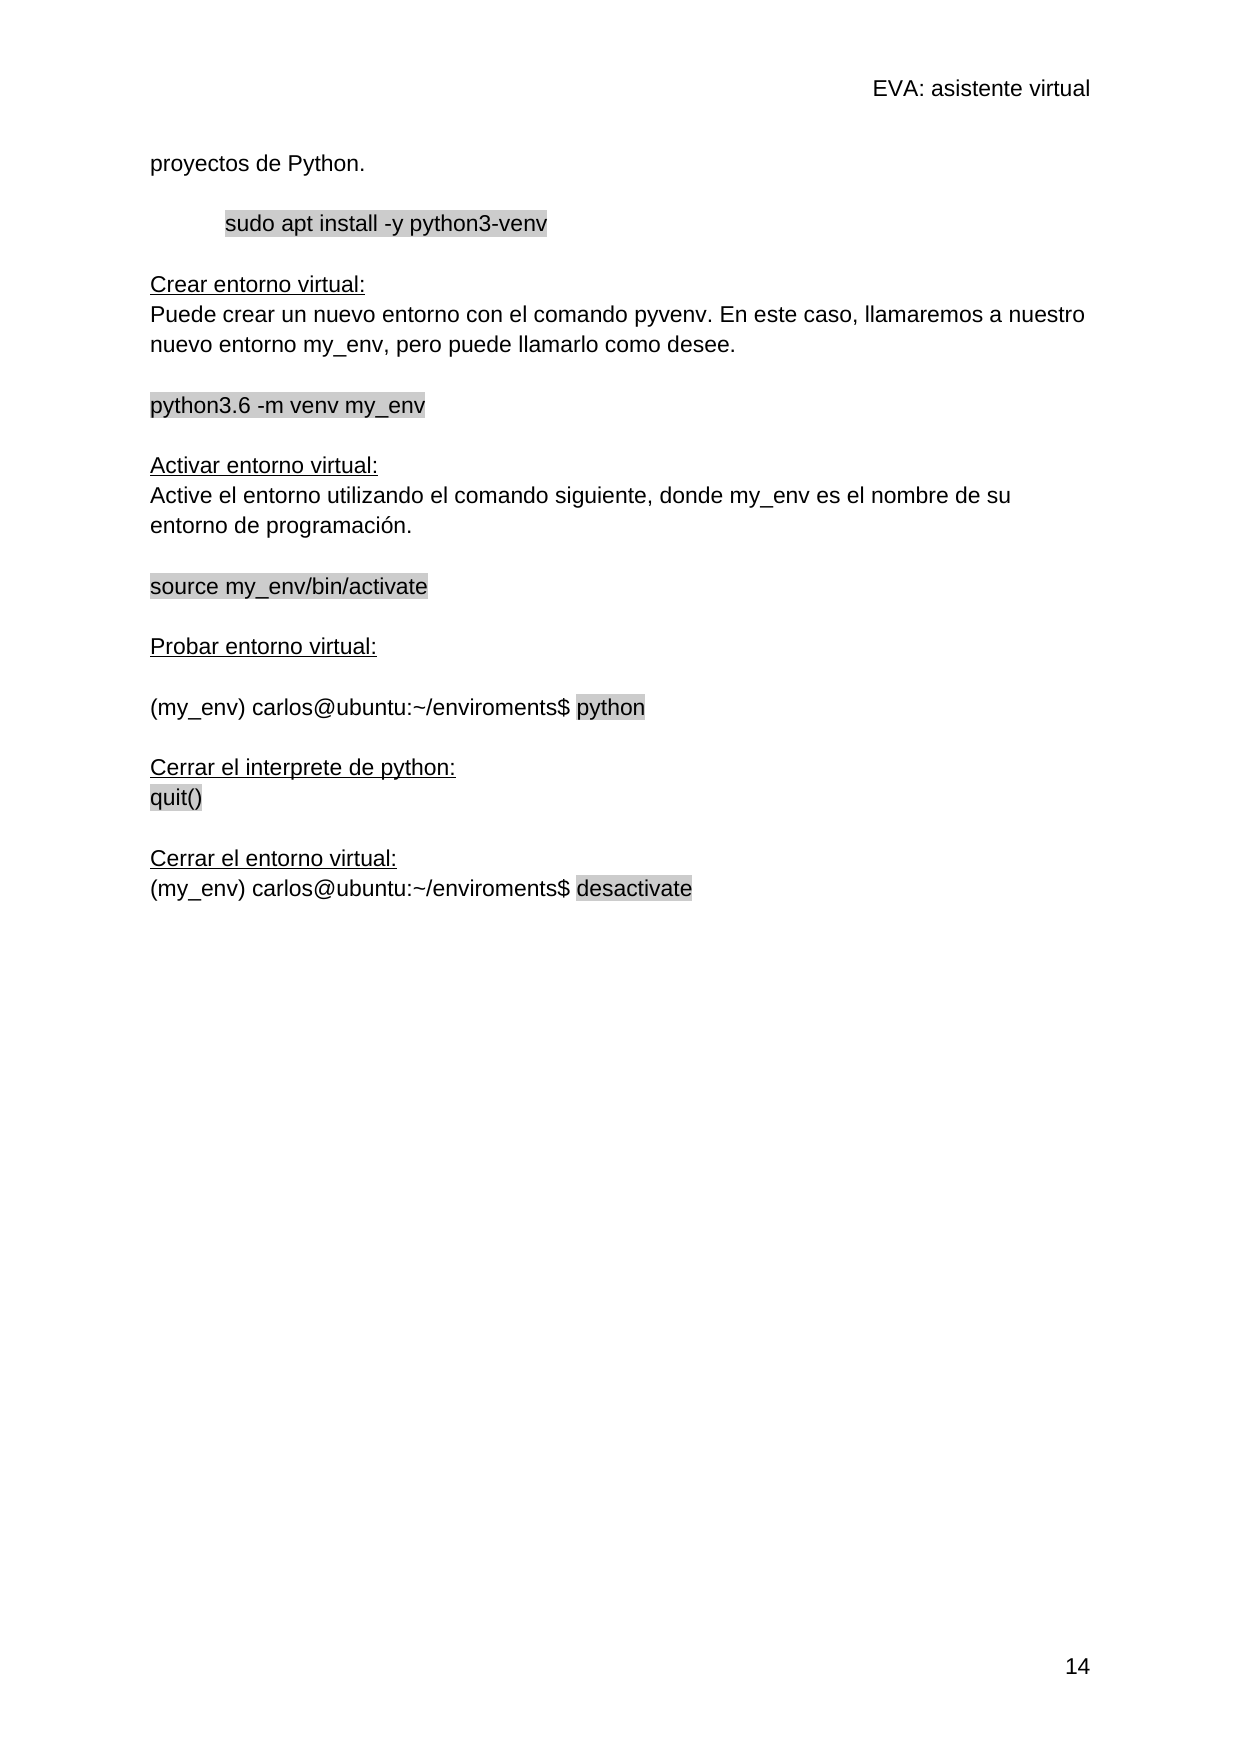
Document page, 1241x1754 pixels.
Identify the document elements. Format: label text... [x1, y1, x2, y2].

text source my_env/bin/activate [150, 573, 1090, 599]
text Crear entorno virtual: [150, 271, 1090, 297]
text proyectos de Python. [150, 150, 1090, 176]
text (my_env) carlos@ubuntu:~/enviroments$ desactivate [150, 875, 1090, 901]
text Active el entorno utilizando el comando siguiente, donde my_env es el nombre de su entorno de programación. [150, 482, 1090, 539]
text Probar entorno virtual: [150, 633, 1090, 660]
text Puede crear un nuevo entorno con el comando pyvenv. En este caso, llamaremos a nuestro nuevo entorno my_env, pero puede llamarlo como desee. [150, 301, 1090, 358]
text sudo apt install -y python3-venv [150, 210, 1090, 237]
text python3.6 -m venv my_env [150, 392, 1090, 418]
text (my_env) carlos@ubuntu:~/enviroments$ python [150, 694, 1090, 720]
text Cerrar el interprete de python: [150, 754, 1090, 781]
text quit() [150, 784, 1090, 811]
text Activar entorno virtual: [150, 452, 1090, 478]
text Cerrar el entorno virtual: [150, 845, 1090, 871]
